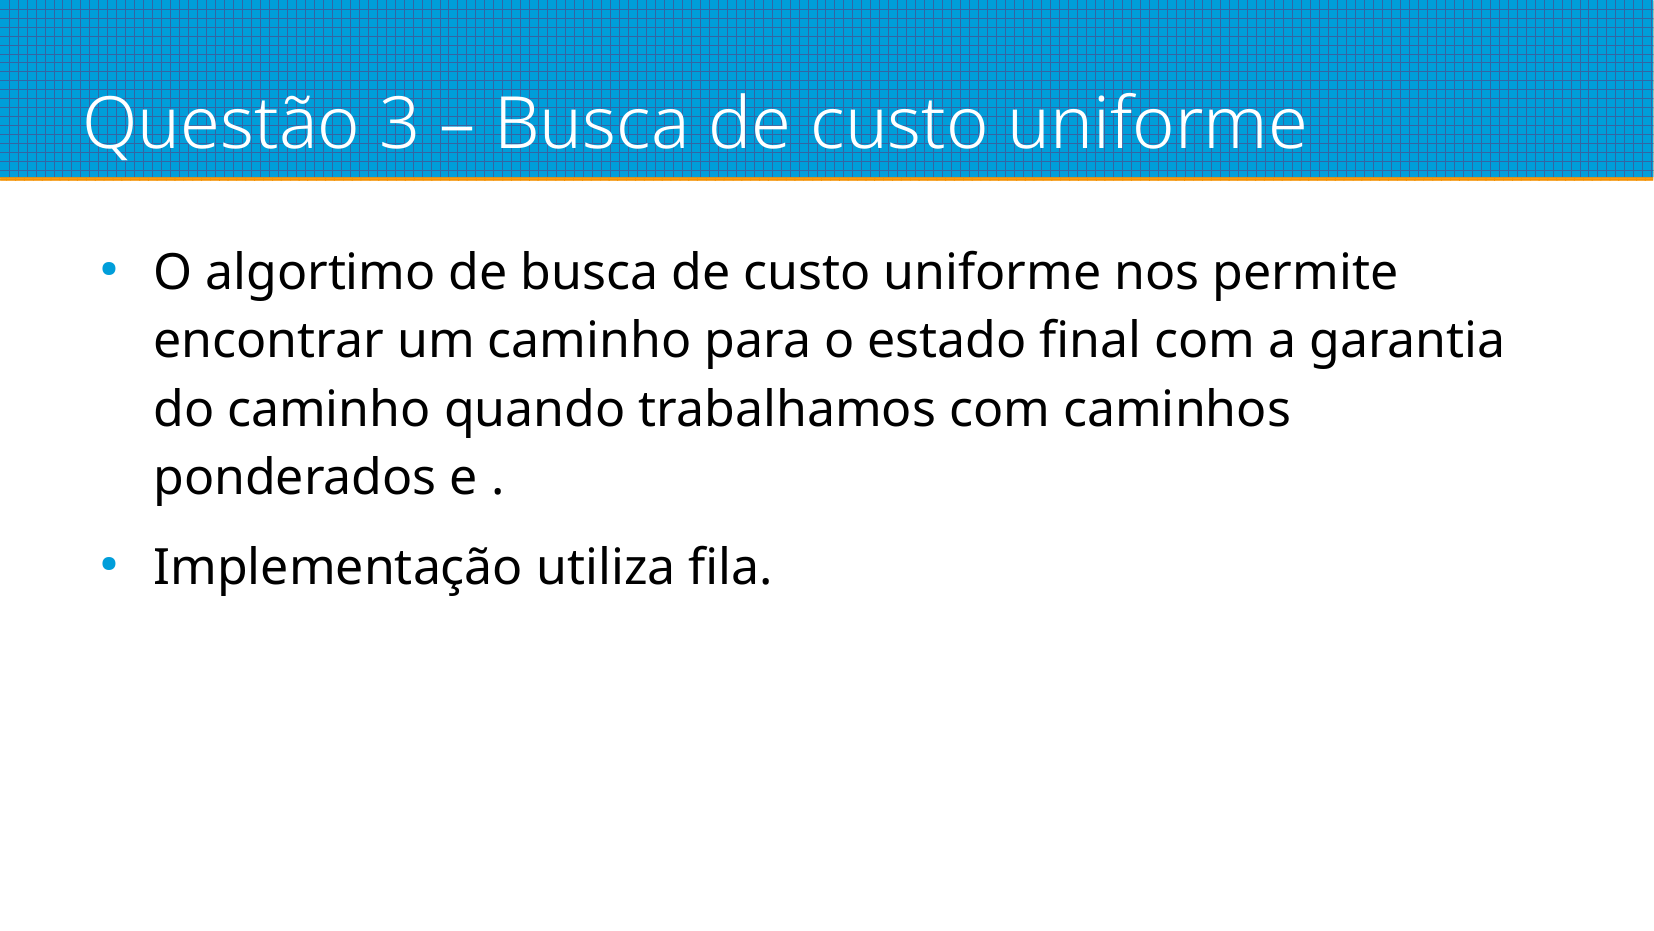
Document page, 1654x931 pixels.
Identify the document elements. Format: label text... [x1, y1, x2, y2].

title Questão 3 – Busca de custo uniforme [82, 14, 1571, 171]
list O algortimo de busca de custo uniforme nos permite encontrar um caminho para o estado final com a garantia do caminho quando trabalhamos com caminhos ponderados e . Implementação utiliza fila. [82, 236, 1563, 811]
